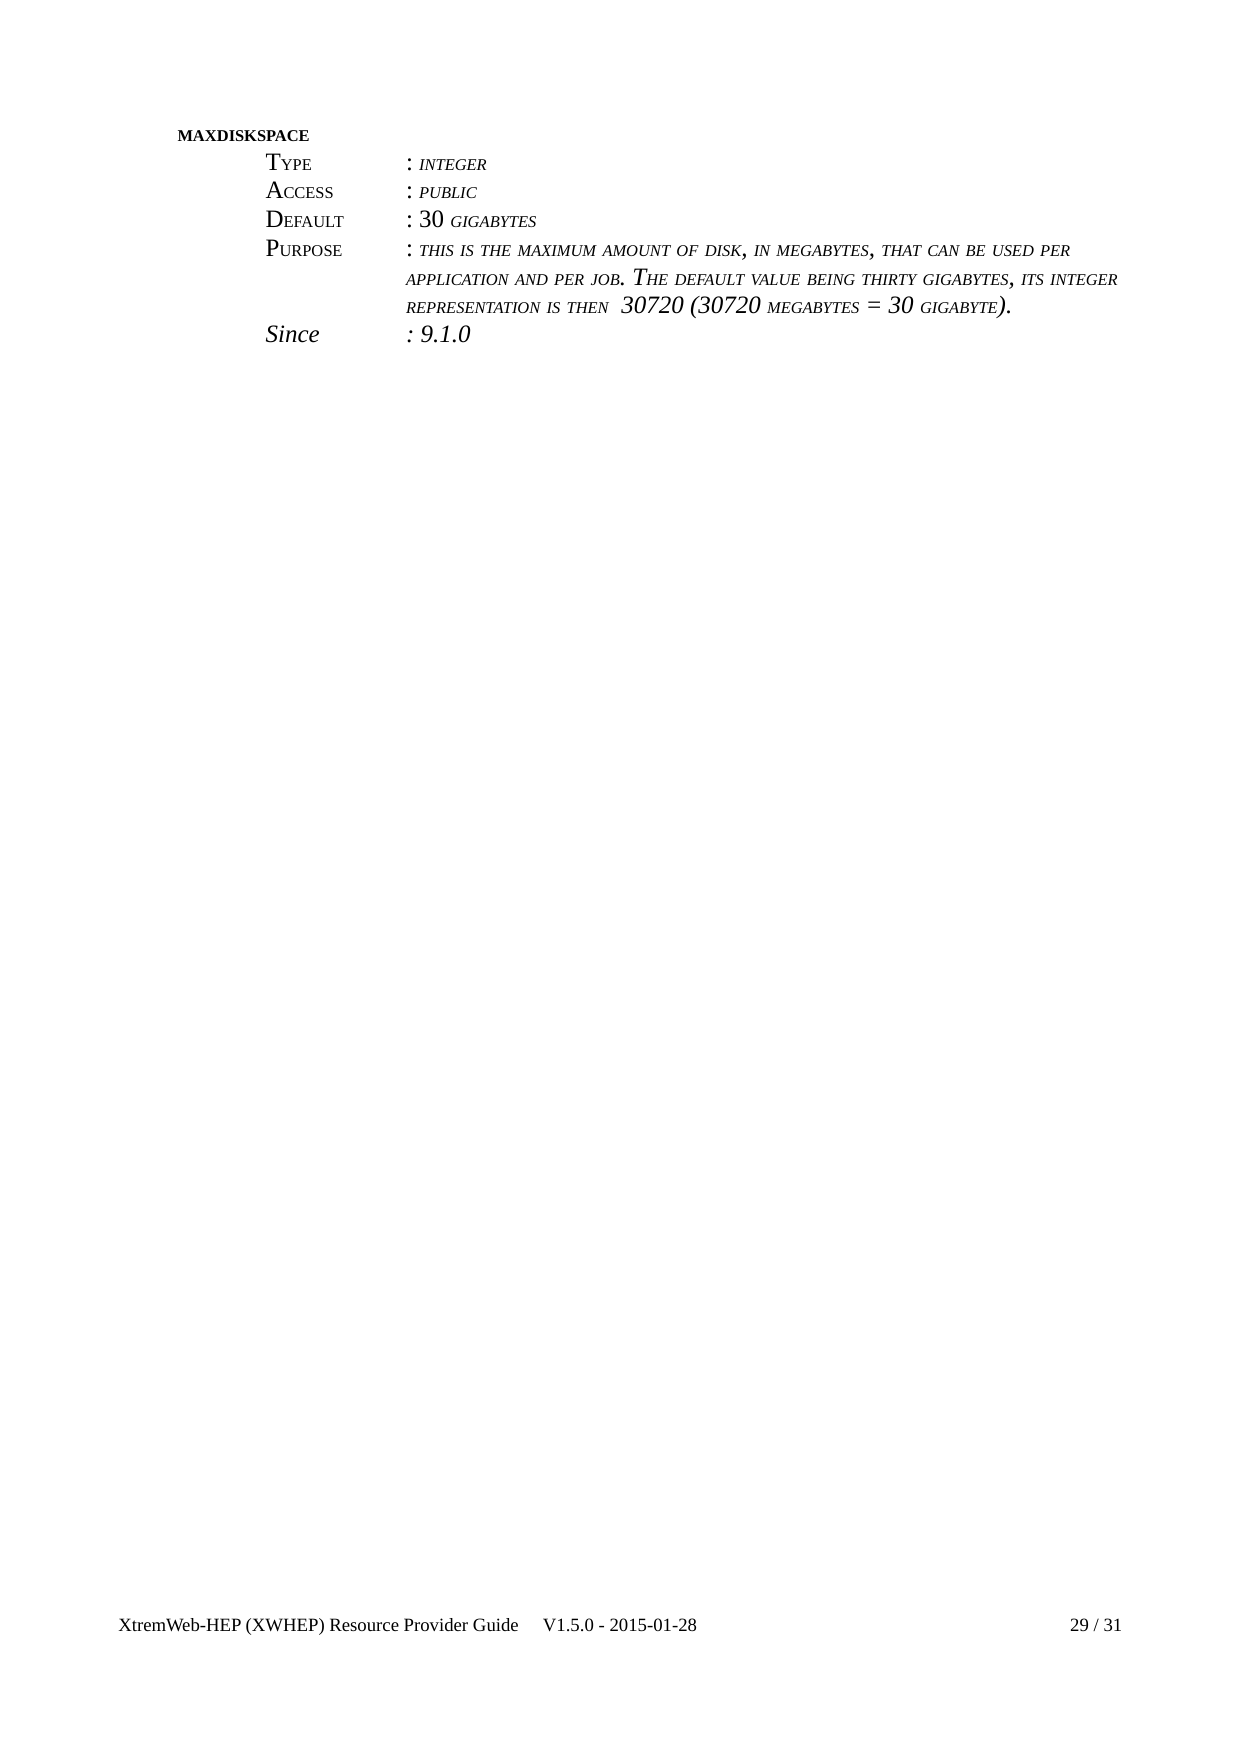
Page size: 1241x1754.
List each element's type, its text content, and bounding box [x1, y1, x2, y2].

text Type : integer [265, 147, 1122, 176]
text Default : 30 gigabytes [265, 204, 1122, 233]
text Purpose : this is the maximum amount of disk, in megabytes, that can be used per application and per job. The default value being thirty gigabytes, its integer representation is then 30720 (30720 megabytes = 30 gigabyte). [265, 233, 1122, 319]
text maxdiskspace [177, 118, 1122, 147]
text Since : 9.1.0 [265, 319, 1122, 348]
text Access : public [265, 176, 1122, 204]
